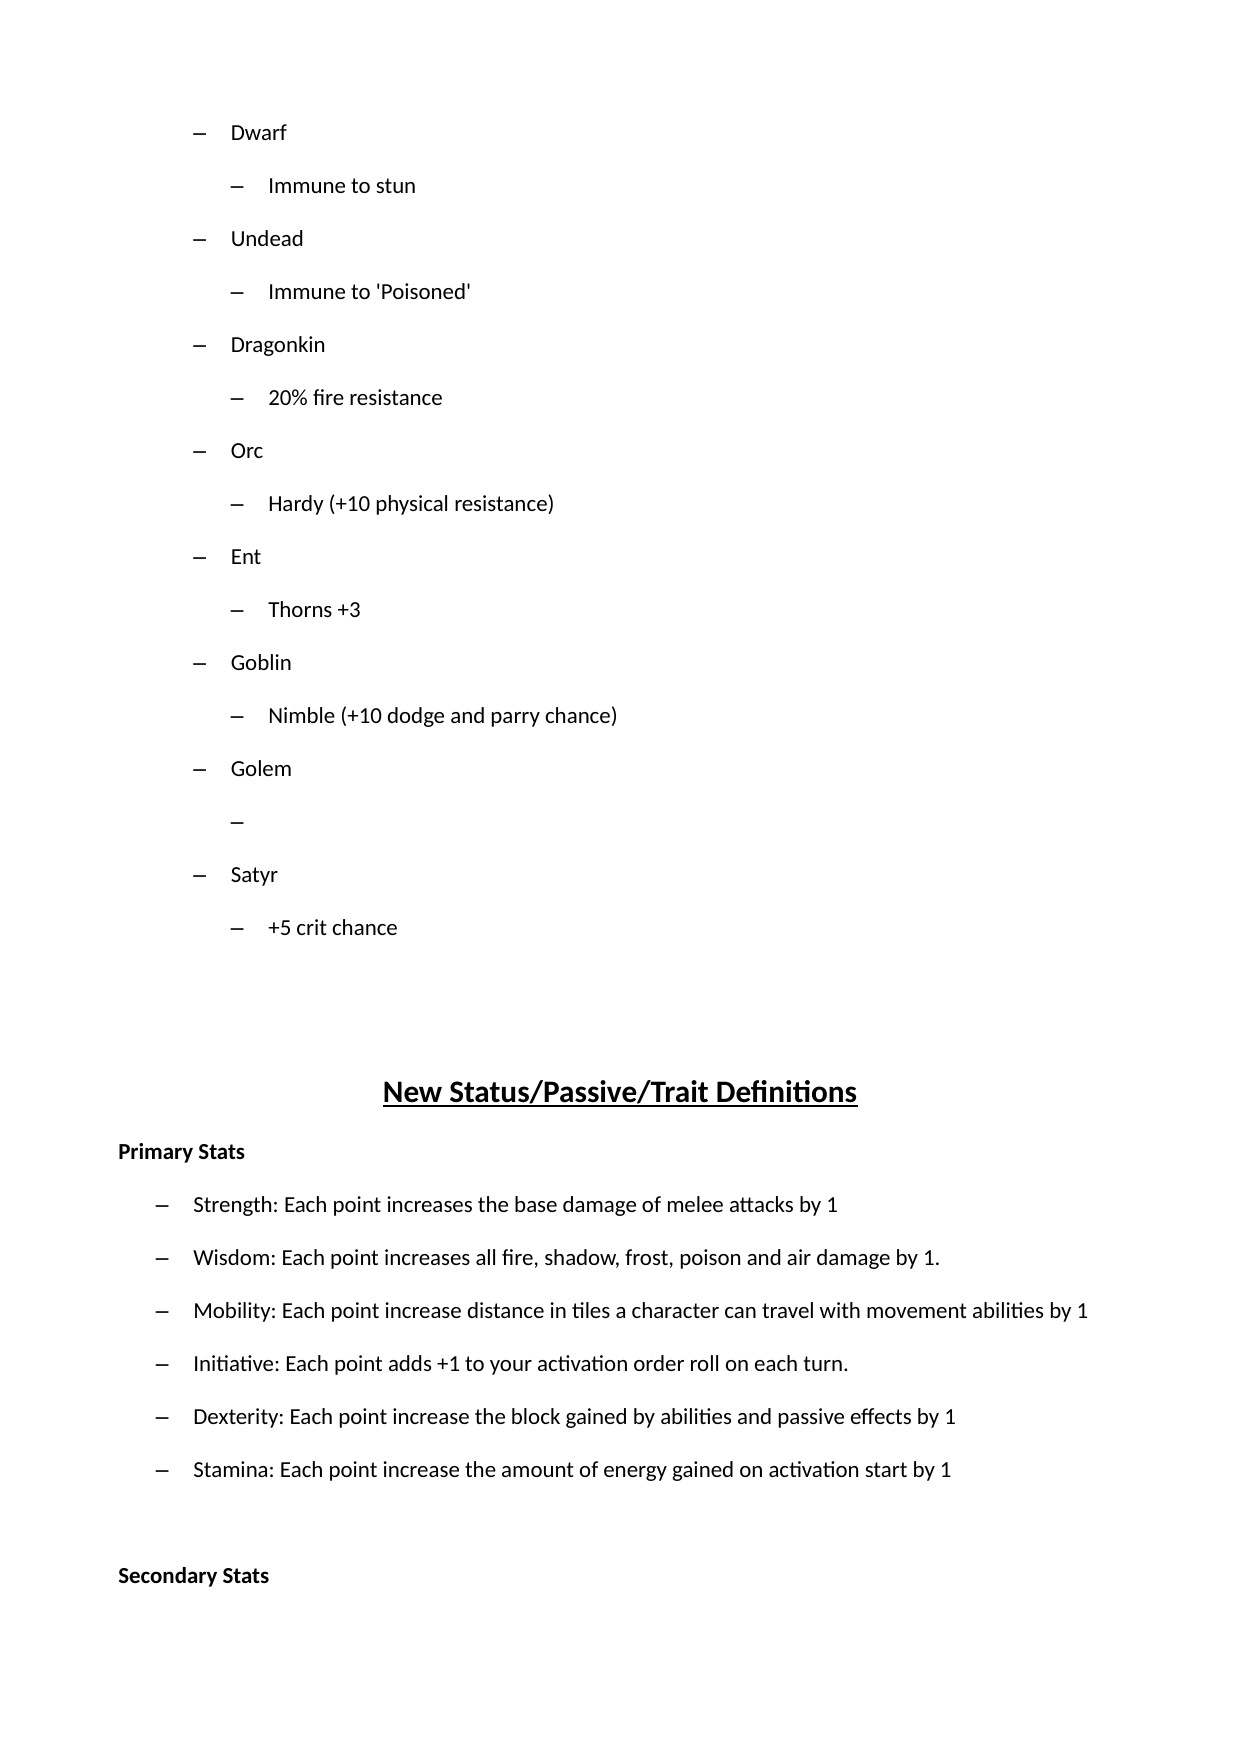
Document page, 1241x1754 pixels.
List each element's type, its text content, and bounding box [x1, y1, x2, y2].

list Strength: Each point increases the base damage of melee attacks by 1 [156, 1190, 1122, 1218]
list Stamina: Each point increase the amount of energy gained on activation start by 1 [156, 1455, 1122, 1483]
list Initiative: Each point adds +1 to your activation order roll on each turn. [156, 1349, 1122, 1377]
list Ent [193, 542, 1122, 570]
list Golem [193, 754, 1122, 782]
list Mobility: Each point increase distance in tiles a character can travel with movement abilities by 1 [156, 1296, 1122, 1324]
list Thorns +3 [231, 595, 1122, 623]
text New Status/Passive/Trait Definitions [118, 1072, 1122, 1111]
list Goblin [193, 648, 1122, 676]
list Immune to stun [231, 171, 1122, 199]
list +5 crit chance [231, 913, 1122, 941]
list Dragonkin [193, 330, 1122, 358]
list Dwarf [193, 118, 1122, 146]
list Immune to 'Poisoned' [231, 277, 1122, 305]
text Secondary Stats [118, 1561, 1122, 1589]
text Primary Stats [118, 1137, 1122, 1165]
list Hardy (+10 physical resistance) [231, 489, 1122, 517]
list Orc [193, 436, 1122, 464]
list Dexterity: Each point increase the block gained by abilities and passive effects by 1 [156, 1402, 1122, 1430]
list Wisdom: Each point increases all fire, shadow, frost, poison and air damage by 1. [156, 1243, 1122, 1271]
list Undead [193, 224, 1122, 252]
list Satyr [193, 860, 1122, 888]
list 20% fire resistance [231, 383, 1122, 411]
list Nimble (+10 dodge and parry chance) [231, 701, 1122, 729]
